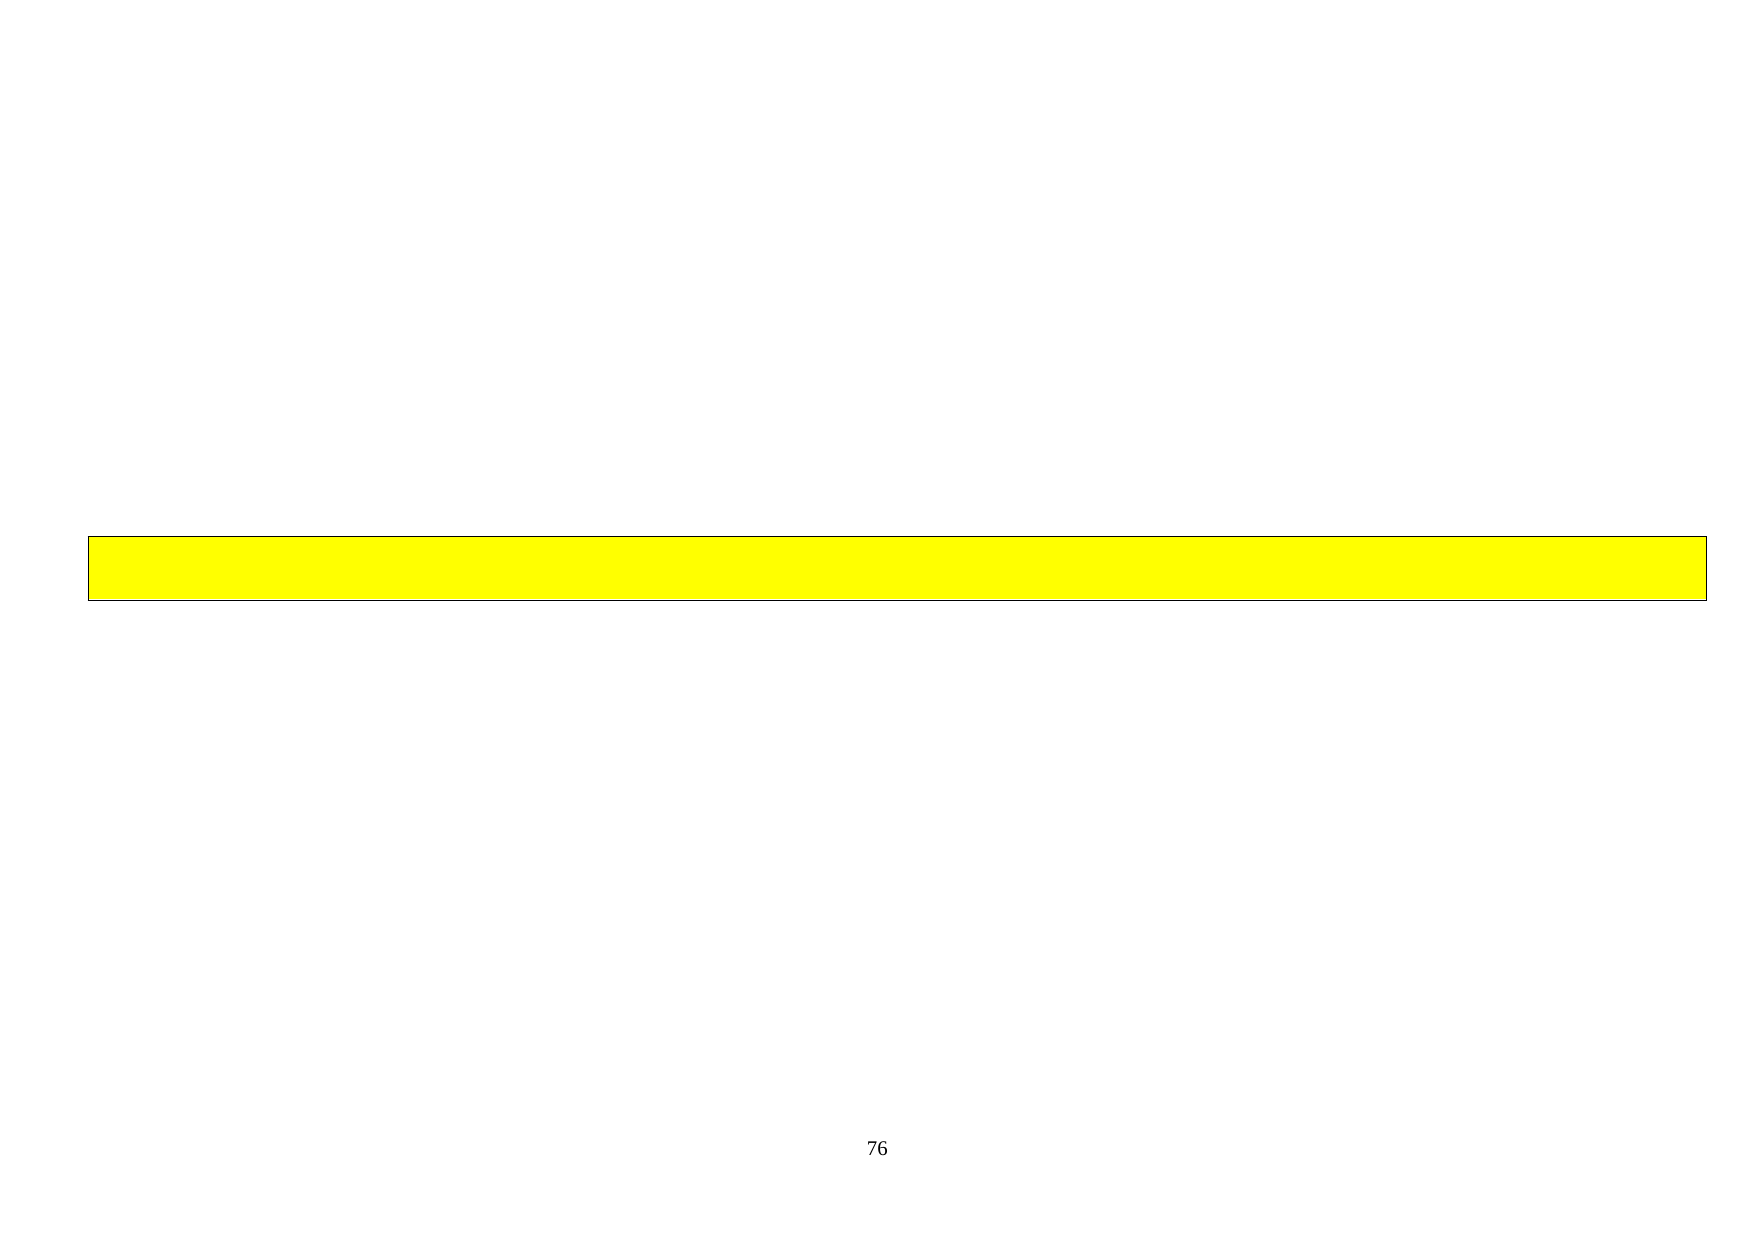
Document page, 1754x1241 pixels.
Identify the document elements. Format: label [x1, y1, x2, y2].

table_cell [89, 537, 1706, 599]
